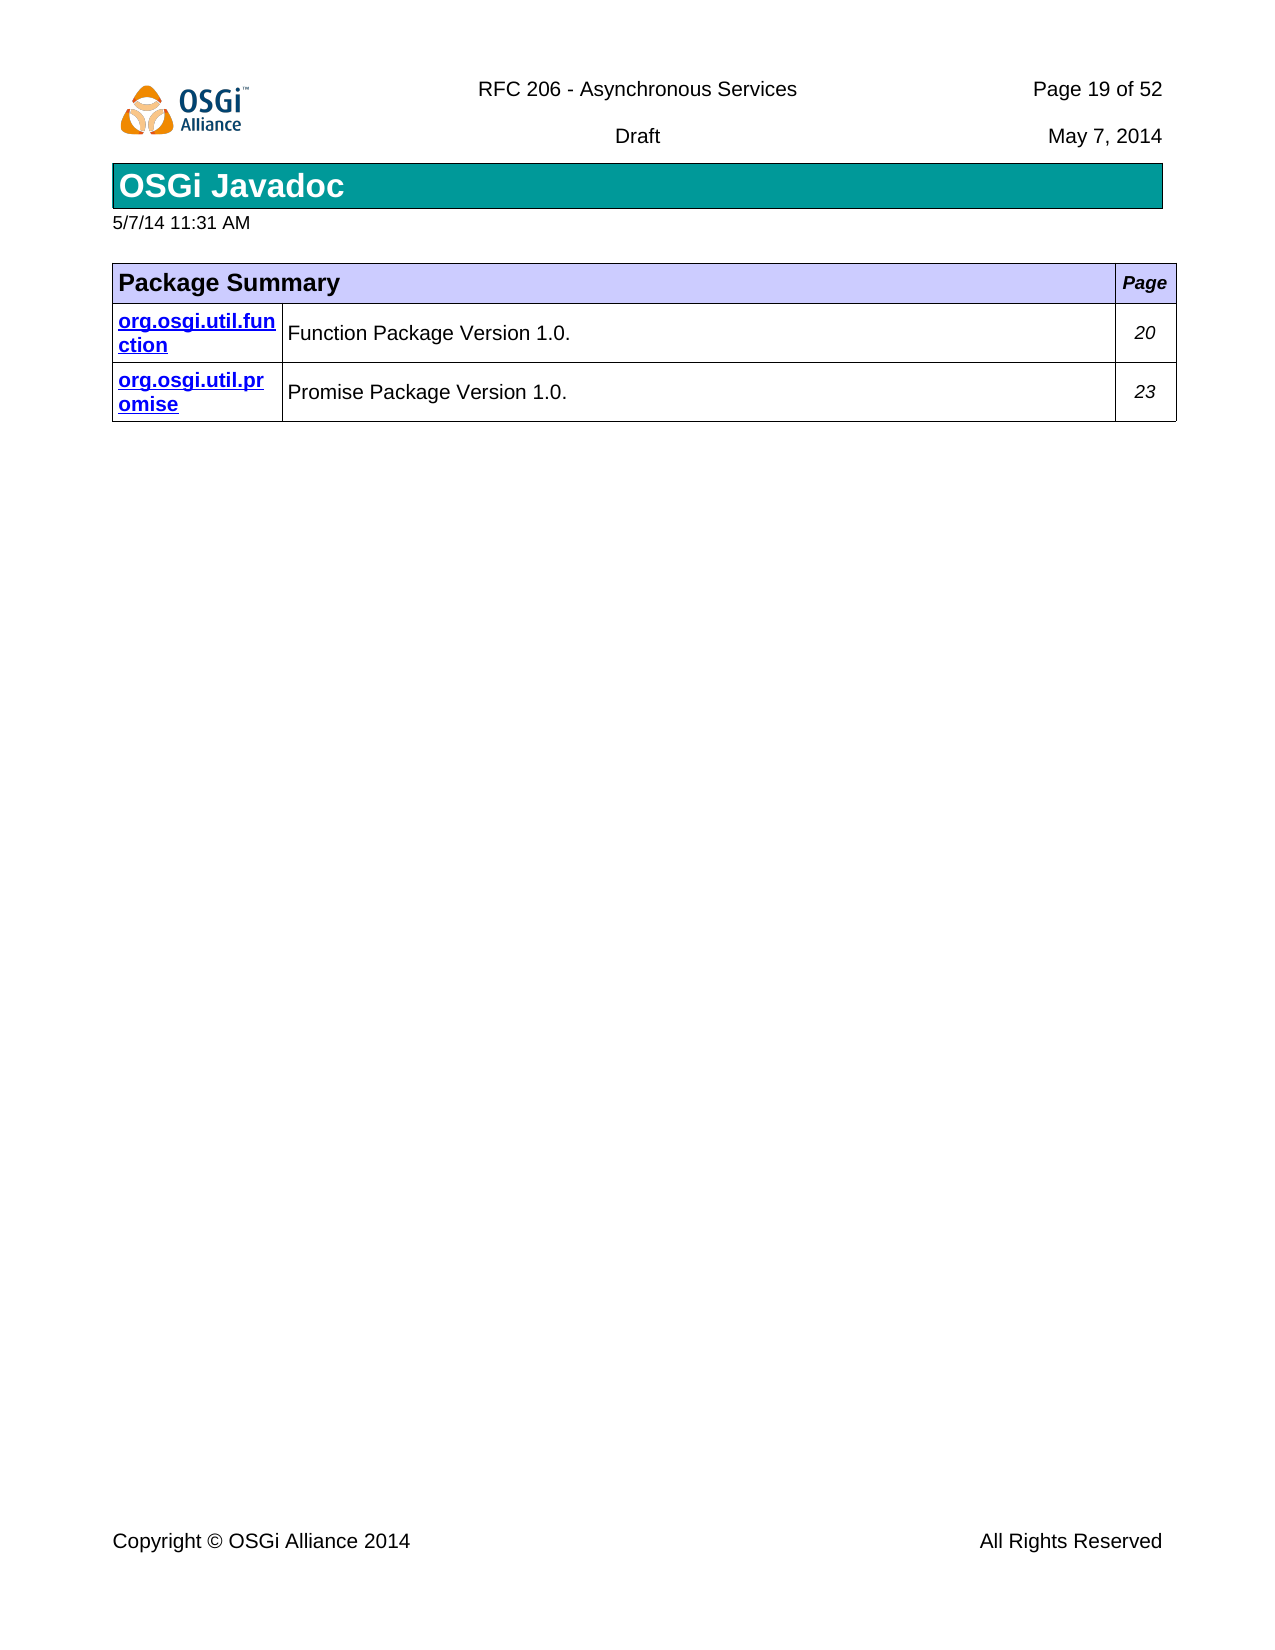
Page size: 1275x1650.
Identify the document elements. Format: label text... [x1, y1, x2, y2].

table_cell [1116, 304, 1176, 362]
table_cell Function Package Version 1.0. [283, 304, 1115, 362]
table_header Page [1116, 264, 1176, 303]
table_cell [1116, 363, 1176, 421]
picture [113, 78, 257, 142]
text 5/7/14 11:31 AM [112, 212, 1162, 233]
subtitle OSGi Javadoc [114, 164, 1162, 208]
table_cell Promise Package Version 1.0. [283, 363, 1115, 421]
table_cell org.osgi.util.promise [113, 363, 282, 421]
table_header Package Summary [113, 264, 1115, 303]
table_cell org.osgi.util.function [113, 304, 282, 362]
